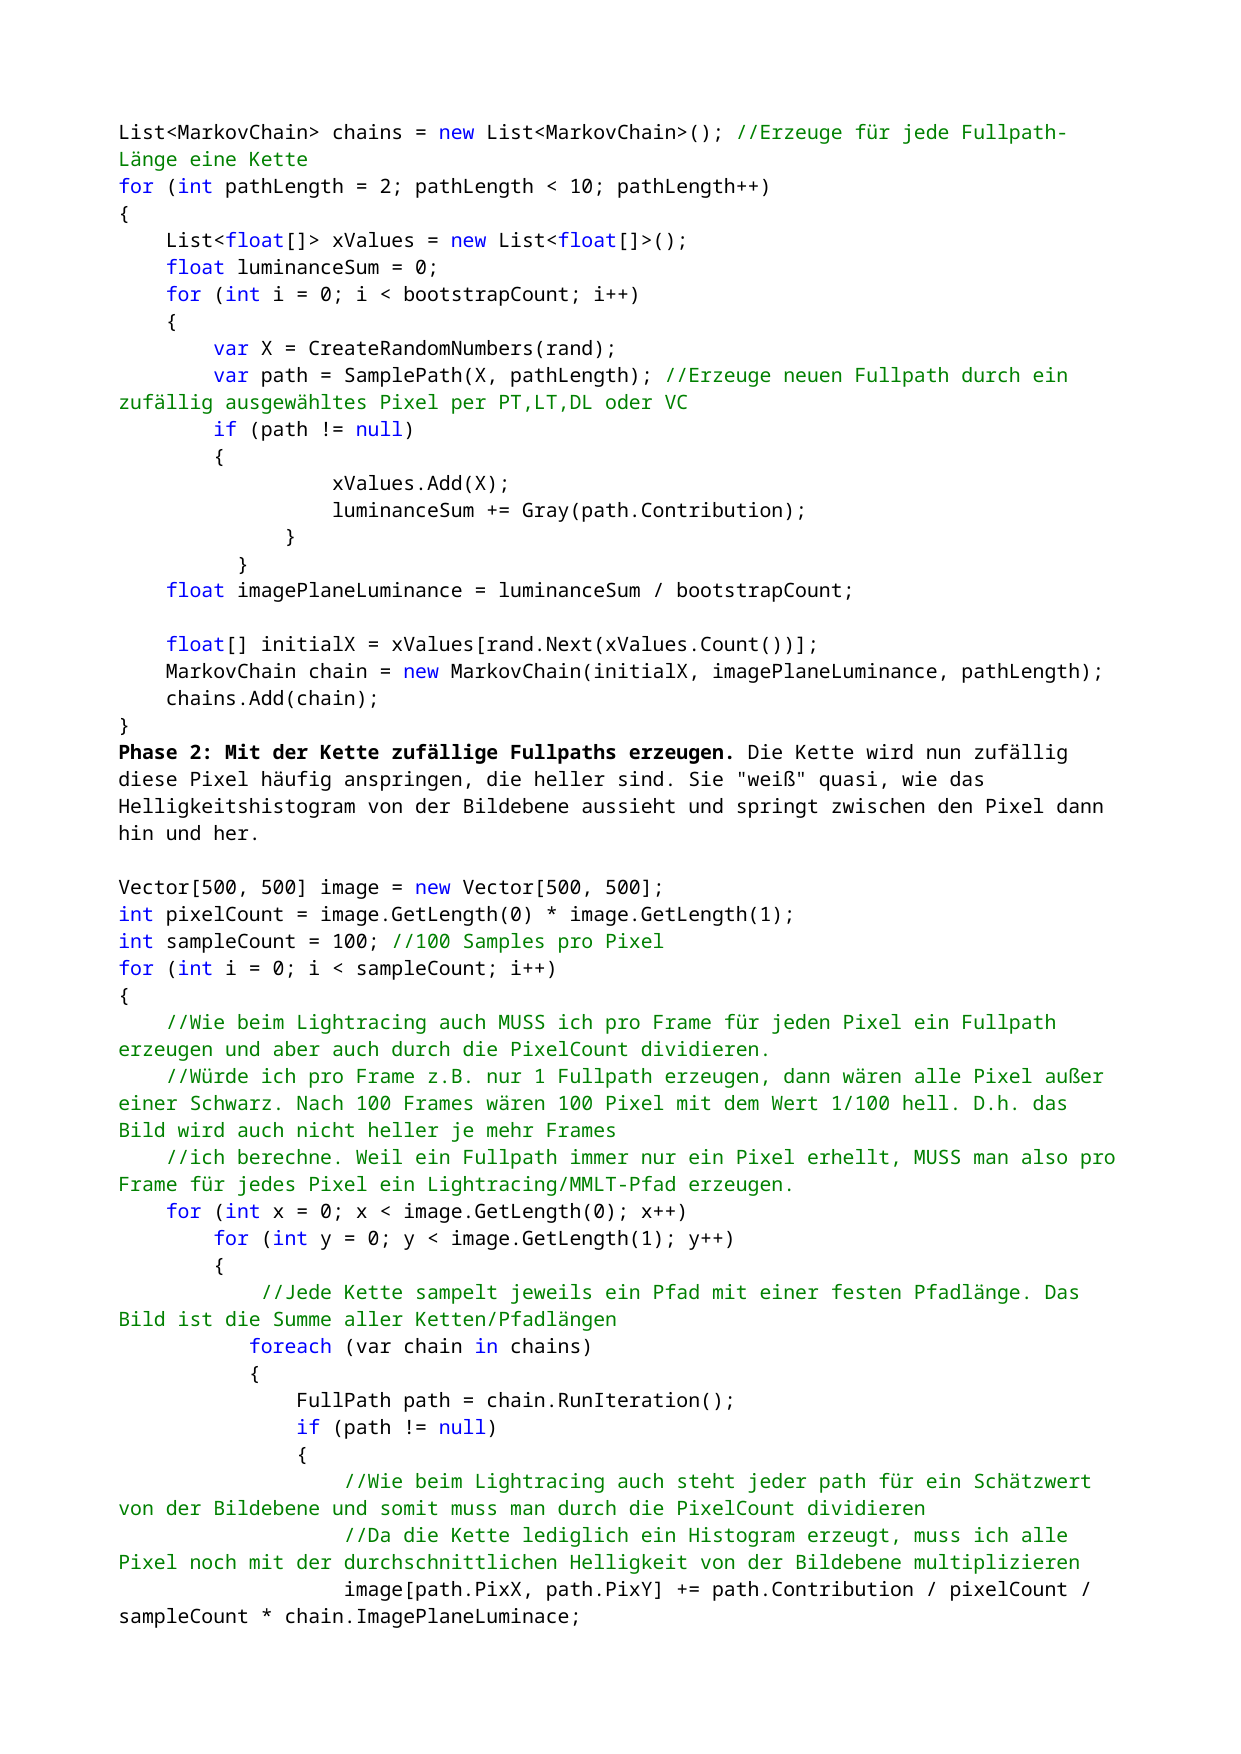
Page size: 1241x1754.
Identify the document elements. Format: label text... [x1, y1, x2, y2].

text //Jede Kette sampelt jeweils ein Pfad mit einer festen Pfadlänge. Das Bild ist die Summe aller Ketten/Pfadlängen [118, 1278, 1122, 1332]
text for (int y = 0; y < image.GetLength(1); y++) [118, 1224, 1122, 1251]
text //Wie beim Lightracing auch steht jeder path für ein Schätzwert von der Bildebene und somit muss man durch die PixelCount dividieren [118, 1467, 1122, 1521]
text } [118, 550, 1122, 577]
text List<float[]> xValues = new List<float[]>(); [118, 226, 1122, 253]
text //ich berechne. Weil ein Fullpath immer nur ein Pixel erhellt, MUSS man also pro Frame für jedes Pixel ein Lightracing/MMLT-Pfad erzeugen. [118, 1143, 1122, 1197]
text float imagePlaneLuminance = luminanceSum / bootstrapCount; [118, 577, 1122, 604]
text image[path.PixX, path.PixY] += path.Contribution / pixelCount / sampleCount * chain.ImagePlaneLuminace; [118, 1575, 1122, 1629]
text var X = CreateRandomNumbers(rand); [118, 334, 1122, 361]
text for (int i = 0; i < bootstrapCount; i++) [118, 280, 1122, 307]
text //Wie beim Lightracing auch MUSS ich pro Frame für jeden Pixel ein Fullpath erzeugen und aber auch durch die PixelCount dividieren. [118, 1008, 1122, 1062]
text chains.Add(chain); [118, 685, 1122, 712]
text { [118, 199, 1122, 226]
text var path = SamplePath(X, pathLength); //Erzeuge neuen Fullpath durch ein zufällig ausgewähltes Pixel per PT,LT,DL oder VC [118, 361, 1122, 415]
text { [118, 1440, 1122, 1467]
text foreach (var chain in chains) [118, 1332, 1122, 1359]
text List<MarkovChain> chains = new List<MarkovChain>(); //Erzeuge für jede Fullpath-Länge eine Kette [118, 118, 1122, 172]
text { [118, 1251, 1122, 1278]
text float luminanceSum = 0; [118, 253, 1122, 280]
text if (path != null) [118, 415, 1122, 442]
text { [118, 1359, 1122, 1386]
text if (path != null) [118, 1413, 1122, 1440]
text int sampleCount = 100; //100 Samples pro Pixel [118, 927, 1122, 954]
text } [118, 712, 1122, 739]
text //Da die Kette lediglich ein Histogram erzeugt, muss ich alle Pixel noch mit der durchschnittlichen Helligkeit von der Bildebene multiplizieren [118, 1521, 1122, 1575]
text for (int x = 0; x < image.GetLength(0); x++) [118, 1197, 1122, 1224]
text luminanceSum += Gray(path.Contribution); [118, 496, 1122, 523]
text Phase 2: Mit der Kette zufällige Fullpaths erzeugen. Die Kette wird nun zufällig diese Pixel häufig anspringen, die heller sind. Sie "weiß" quasi, wie das Helligkeitshistogram von der Bildebene aussieht und springt zwischen den Pixel dann hin und her. [118, 739, 1122, 847]
text FullPath path = chain.RunIteration(); [118, 1386, 1122, 1413]
text { [118, 981, 1122, 1008]
text for (int i = 0; i < sampleCount; i++) [118, 954, 1122, 981]
text int pixelCount = image.GetLength(0) * image.GetLength(1); [118, 901, 1122, 927]
text } [118, 523, 1122, 550]
text { [118, 307, 1122, 334]
text xValues.Add(X); [118, 469, 1122, 496]
text MarkovChain chain = new MarkovChain(initialX, imagePlaneLuminance, pathLength); [118, 658, 1122, 685]
text float[] initialX = xValues[rand.Next(xValues.Count())]; [118, 631, 1122, 658]
text Vector[500, 500] image = new Vector[500, 500]; [118, 873, 1122, 901]
text //Würde ich pro Frame z.B. nur 1 Fullpath erzeugen, dann wären alle Pixel außer einer Schwarz. Nach 100 Frames wären 100 Pixel mit dem Wert 1/100 hell. D.h. das Bild wird auch nicht heller je mehr Frames [118, 1062, 1122, 1143]
text { [118, 442, 1122, 469]
text for (int pathLength = 2; pathLength < 10; pathLength++) [118, 172, 1122, 199]
